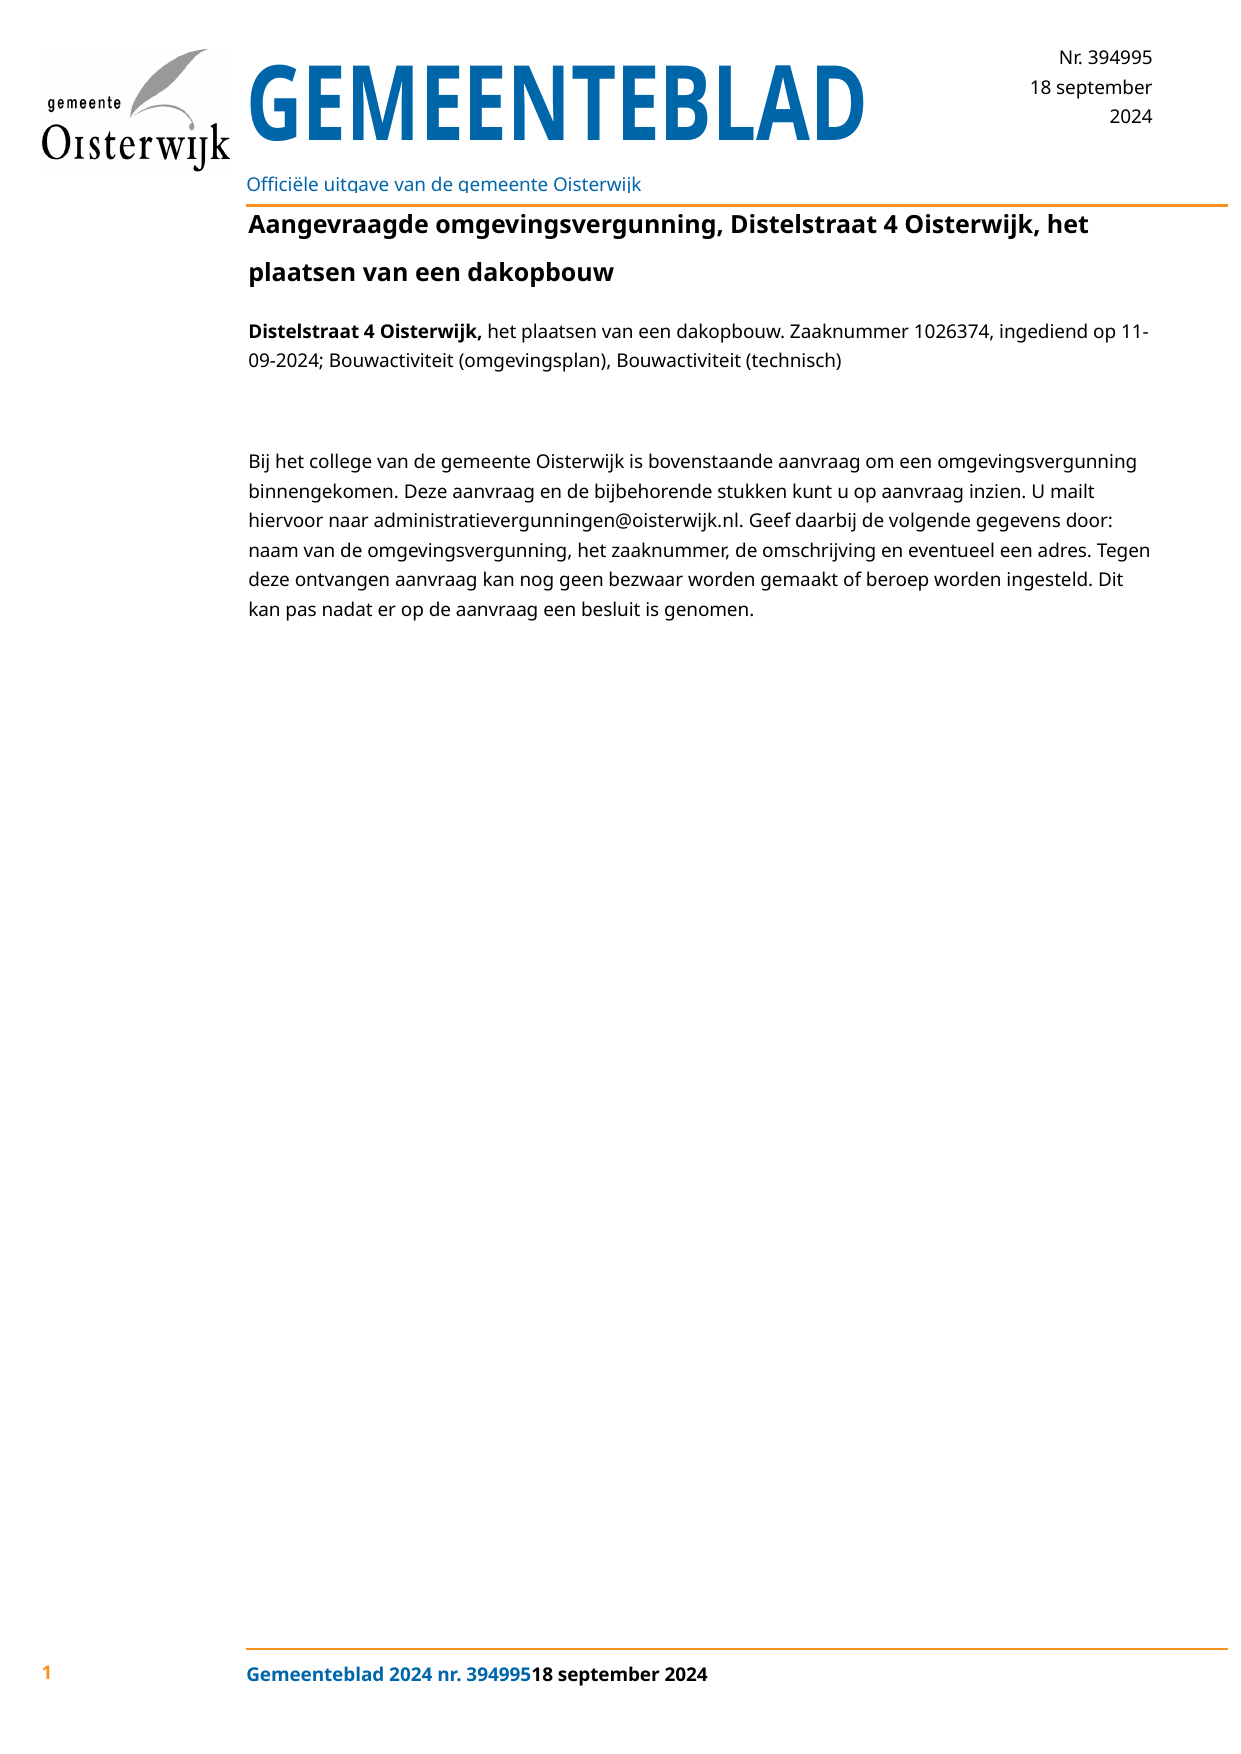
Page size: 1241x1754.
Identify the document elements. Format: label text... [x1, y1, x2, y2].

text Bij het college van de gemeente Oisterwijk is bovenstaande aanvraag om een omgevingsvergunning binnengekomen. Deze aanvraag en de bijbehorende stukken kunt u op aanvraag inzien. U mailt hiervoor naar administratievergunningen@oisterwijk.nl. Geef daarbij de volgende gegevens door: naam van de omgevingsvergunning, het zaaknummer, de omschrijving en eventueel een adres. Tegen deze ontvangen aanvraag kan nog geen bezwaar worden gemaakt of beroep worden ingesteld. Dit kan pas nadat er op de aanvraag een besluit is genomen. [248, 448, 1152, 622]
text Aangevraagde omgevingsvergunning, Distelstraat 4 Oisterwijk, het plaatsen van een dakopbouw [248, 207, 1152, 288]
picture [41, 47, 231, 172]
text Distelstraat 4 Oisterwijk, het plaatsen van een dakopbouw. Zaaknummer 1026374, ingediend op 11-09-2024; Bouwactiviteit (omgevingsplan), Bouwactiviteit (technisch) [248, 318, 1152, 373]
